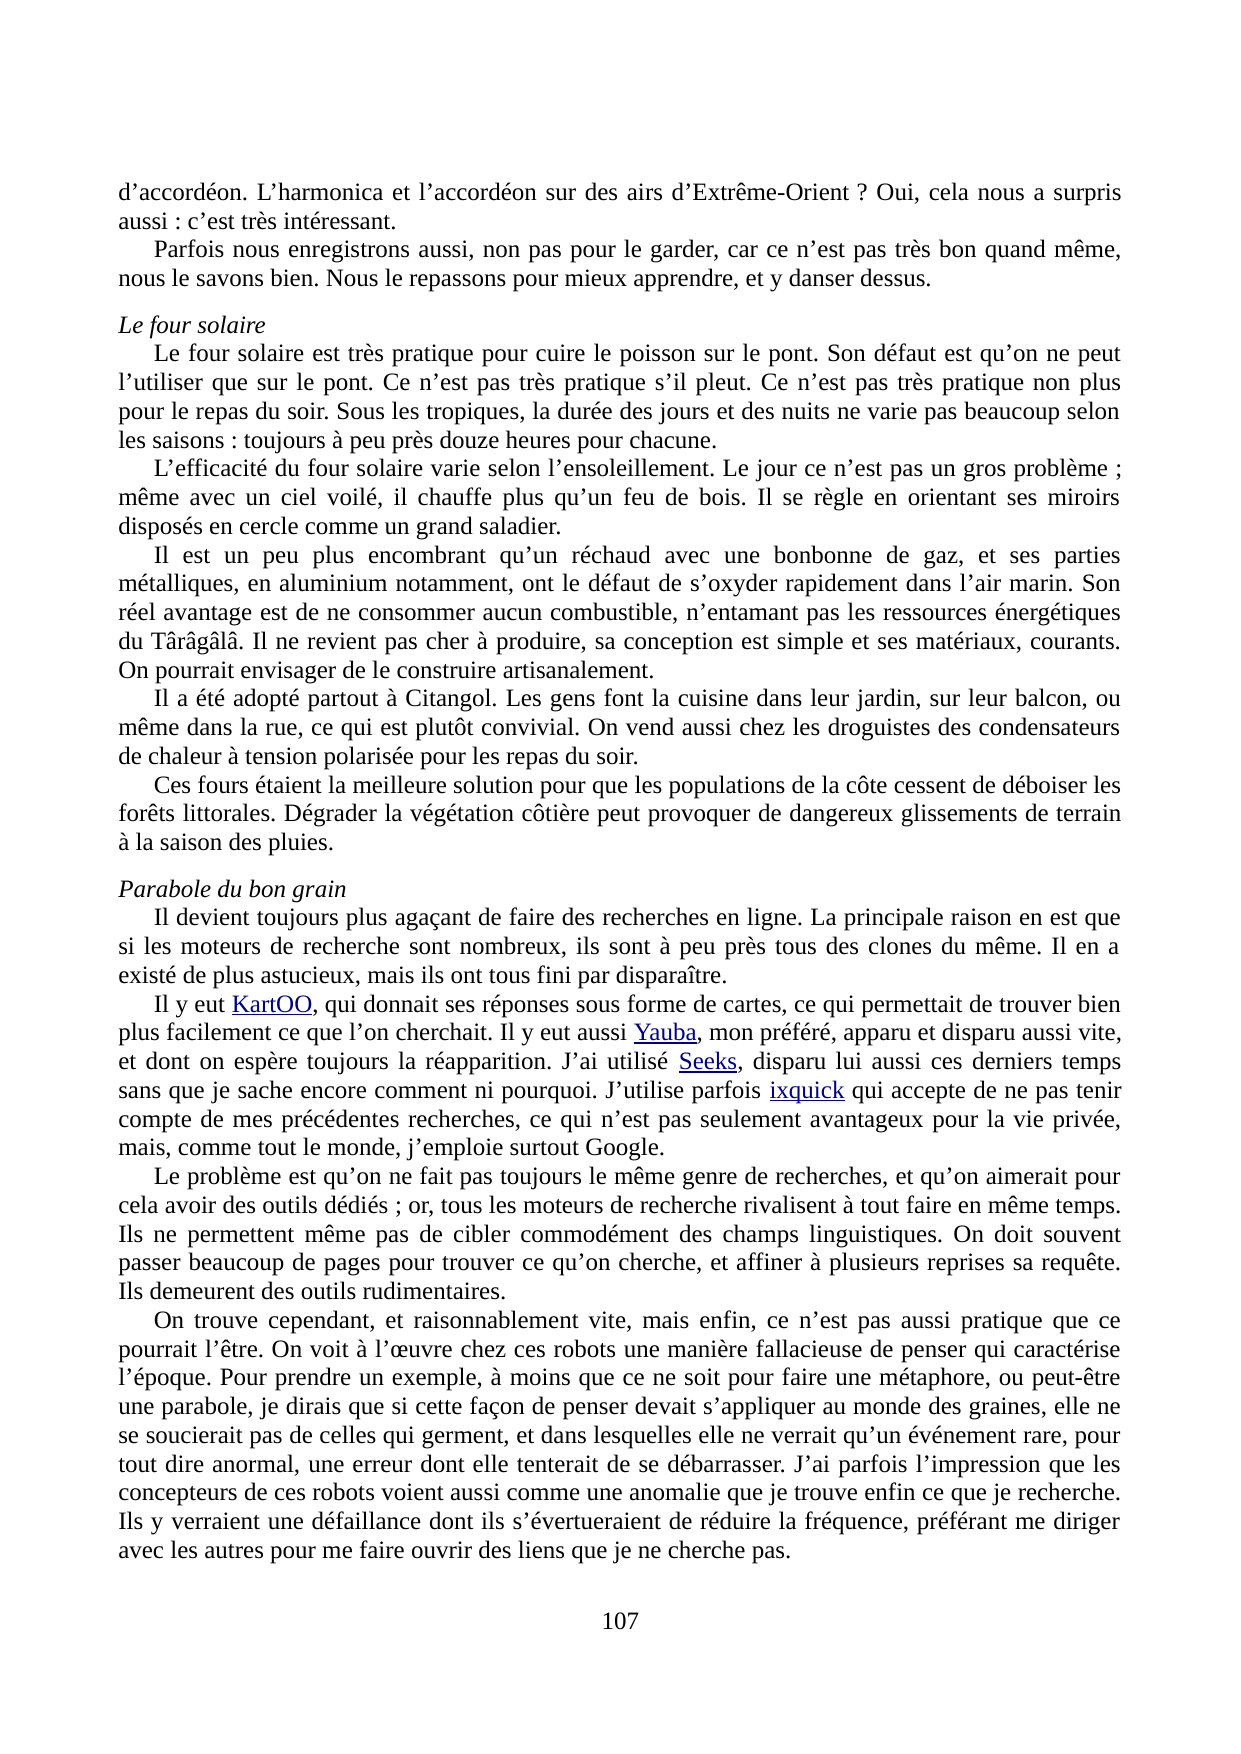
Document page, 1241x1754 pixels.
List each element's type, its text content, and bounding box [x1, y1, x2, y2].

text Il y eut KartOO, qui donnait ses réponses sous forme de cartes, ce qui permettait de trouver bien plus facilement ce que l’on cherchait. Il y eut aussi Yauba, mon préféré, apparu et disparu aussi vite, et dont on espère toujours la réapparition. J’ai utilisé Seeks, disparu lui aussi ces derniers temps sans que je sache encore comment ni pourquoi. J’utilise parfois ixquick qui accepte de ne pas tenir compte de mes précédentes recherches, ce qui n’est pas seulement avantageux pour la vie privée, mais, comme tout le monde, j’emploie surtout Google. [118, 989, 1122, 1161]
text On trouve cependant, et raisonnablement vite, mais enfin, ce n’est pas aussi pratique que ce pourrait l’être. On voit à l’œuvre chez ces robots une manière fallacieuse de penser qui caractérise l’époque. Pour prendre un exemple, à moins que ce ne soit pour faire une métaphore, ou peut-être une parabole, je dirais que si cette façon de penser devait s’appliquer au monde des graines, elle ne se soucierait pas de celles qui germent, et dans lesquelles elle ne verrait qu’un événement rare, pour tout dire anormal, une erreur dont elle tenterait de se débarrasser. J’ai parfois l’impression que les concepteurs de ces robots voient aussi comme une anomalie que je trouve enfin ce que je recherche. Ils y verraient une défaillance dont ils s’évertueraient de réduire la fréquence, préférant me diriger avec les autres pour me faire ouvrir des liens que je ne cherche pas. [118, 1305, 1122, 1564]
text Il est un peu plus encombrant qu’un réchaud avec une bonbonne de gaz, et ses parties métalliques, en aluminium notamment, ont le défaut de s’oxyder rapidement dans l’air marin. Son réel avantage est de ne consommer aucun combustible, n’entamant pas les ressources énergétiques du Târâgâlâ. Il ne revient pas cher à produire, sa conception est simple et ses matériaux, courants. On pourrait envisager de le construire artisanalement. [118, 540, 1122, 683]
text Parfois nous enregistrons aussi, non pas pour le garder, car ce n’est pas très bon quand même, nous le savons bien. Nous le repassons pour mieux apprendre, et y danser dessus. [118, 234, 1122, 292]
text Le problème est qu’on ne fait pas toujours le même genre de recherches, et qu’on aimerait pour cela avoir des outils dédiés ; or, tous les moteurs de recherche rivalisent à tout faire en même temps. Ils ne permettent même pas de cibler commodément des champs linguistiques. On doit souvent passer beaucoup de pages pour trouver ce qu’on cherche, et affiner à plusieurs reprises sa requête. Ils demeurent des outils rudimentaires. [118, 1161, 1122, 1305]
subtitle Le four solaire [118, 310, 1122, 338]
text Ces fours étaient la meilleure solution pour que les populations de la côte cessent de déboiser les forêts littorales. Dégrader la végétation côtière peut provoquer de dangereux glissements de terrain à la saison des pluies. [118, 770, 1122, 856]
subtitle Parabole du bon grain [118, 874, 1122, 902]
text Il devient toujours plus agaçant de faire des recherches en ligne. La principale raison en est que si les moteurs de recherche sont nombreux, ils sont à peu près tous des clones du même. Il en a existé de plus astucieux, mais ils ont tous fini par disparaître. [118, 902, 1122, 989]
text Il a été adopté partout à Citangol. Les gens font la cuisine dans leur jardin, sur leur balcon, ou même dans la rue, ce qui est plutôt convivial. On vend aussi chez les droguistes des condensateurs de chaleur à tension polarisée pour les repas du soir. [118, 683, 1122, 770]
text L’efficacité du four solaire varie selon l’ensoleillement. Le jour ce n’est pas un gros problème ; même avec un ciel voilé, il chauffe plus qu’un feu de bois. Il se règle en orientant ses miroirs disposés en cercle comme un grand saladier. [118, 453, 1122, 540]
text d’accordéon. L’harmonica et l’accordéon sur des airs d’Extrême-Orient ? Oui, cela nous a surpris aussi : c’est très intéressant. [118, 177, 1122, 234]
text Le four solaire est très pratique pour cuire le poisson sur le pont. Son défaut est qu’on ne peut l’utiliser que sur le pont. Ce n’est pas très pratique s’il pleut. Ce n’est pas très pratique non plus pour le repas du soir. Sous les tropiques, la durée des jours et des nuits ne varie pas beaucoup selon les saisons : toujours à peu près douze heures pour chacune. [118, 338, 1122, 453]
